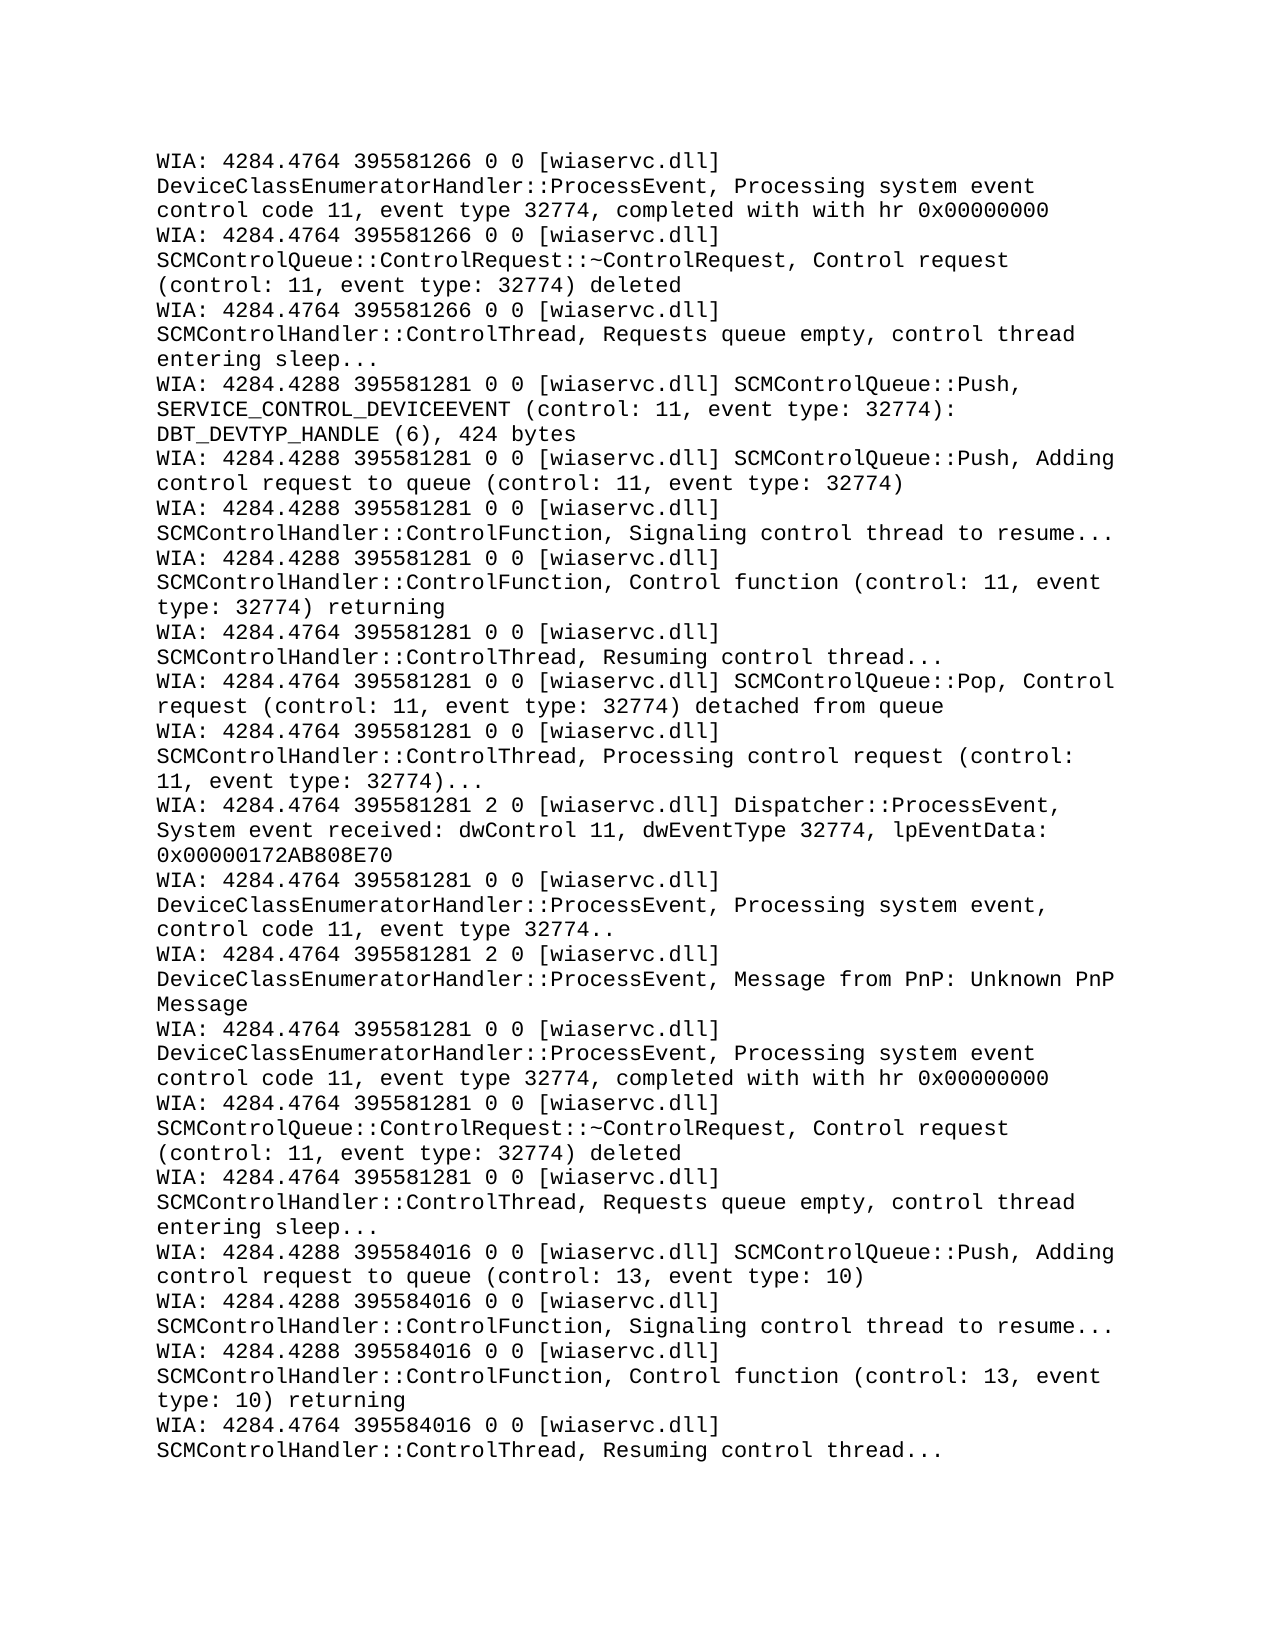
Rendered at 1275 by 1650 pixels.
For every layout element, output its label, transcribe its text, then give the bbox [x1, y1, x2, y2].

text WIA: 4284.4288 395581281 0 0 [wiaservc.dll] SCMControlQueue::Push, SERVICE_CONTROL_DEVICEEVENT (control: 11, event type: 32774): DBT_DEVTYP_HANDLE (6), 424 bytes [156, 373, 1118, 447]
text WIA: 4284.4764 395581281 2 0 [wiaservc.dll] Dispatcher::ProcessEvent, System event received: dwControl 11, dwEventType 32774, lpEventData: 0x00000172AB808E70 [156, 794, 1118, 869]
text WIA: 4284.4764 395581281 0 0 [wiaservc.dll] SCMControlQueue::ControlRequest::~ControlRequest, Control request (control: 11, event type: 32774) deleted [156, 1092, 1118, 1166]
text WIA: 4284.4764 395581281 0 0 [wiaservc.dll] SCMControlQueue::Pop, Control request (control: 11, event type: 32774) detached from queue [156, 671, 1118, 720]
text WIA: 4284.4764 395581281 2 0 [wiaservc.dll] DeviceClassEnumeratorHandler::ProcessEvent, Message from PnP: Unknown PnP Message [156, 943, 1118, 1018]
text WIA: 4284.4764 395581266 0 0 [wiaservc.dll] SCMControlQueue::ControlRequest::~ControlRequest, Control request (control: 11, event type: 32774) deleted [156, 224, 1118, 299]
text WIA: 4284.4288 395581281 0 0 [wiaservc.dll] SCMControlHandler::ControlFunction, Control function (control: 11, event type: 32774) returning [156, 547, 1118, 621]
text WIA: 4284.4288 395584016 0 0 [wiaservc.dll] SCMControlQueue::Push, Adding control request to queue (control: 13, event type: 10) [156, 1241, 1118, 1290]
text WIA: 4284.4288 395581281 0 0 [wiaservc.dll] SCMControlQueue::Push, Adding control request to queue (control: 11, event type: 32774) [156, 447, 1118, 497]
text WIA: 4284.4764 395581266 0 0 [wiaservc.dll] DeviceClassEnumeratorHandler::ProcessEvent, Processing system event control code 11, event type 32774, completed with with hr 0x00000000 [156, 150, 1118, 224]
text WIA: 4284.4288 395581281 0 0 [wiaservc.dll] SCMControlHandler::ControlFunction, Signaling control thread to resume... [156, 497, 1118, 547]
text WIA: 4284.4764 395581281 0 0 [wiaservc.dll] SCMControlHandler::ControlThread, Processing control request (control: 11, event type: 32774)... [156, 720, 1118, 794]
text WIA: 4284.4764 395581281 0 0 [wiaservc.dll] SCMControlHandler::ControlThread, Resuming control thread... [156, 621, 1118, 671]
text WIA: 4284.4764 395584016 0 0 [wiaservc.dll] SCMControlHandler::ControlThread, Resuming control thread... [156, 1414, 1118, 1464]
text WIA: 4284.4764 395581281 0 0 [wiaservc.dll] SCMControlHandler::ControlThread, Requests queue empty, control thread entering sleep... [156, 1166, 1118, 1241]
text WIA: 4284.4288 395584016 0 0 [wiaservc.dll] SCMControlHandler::ControlFunction, Signaling control thread to resume... [156, 1290, 1118, 1340]
text WIA: 4284.4764 395581266 0 0 [wiaservc.dll] SCMControlHandler::ControlThread, Requests queue empty, control thread entering sleep... [156, 299, 1118, 373]
text WIA: 4284.4764 395581281 0 0 [wiaservc.dll] DeviceClassEnumeratorHandler::ProcessEvent, Processing system event control code 11, event type 32774, completed with with hr 0x00000000 [156, 1018, 1118, 1092]
text WIA: 4284.4288 395584016 0 0 [wiaservc.dll] SCMControlHandler::ControlFunction, Control function (control: 13, event type: 10) returning [156, 1340, 1118, 1414]
text WIA: 4284.4764 395581281 0 0 [wiaservc.dll] DeviceClassEnumeratorHandler::ProcessEvent, Processing system event, control code 11, event type 32774.. [156, 869, 1118, 943]
